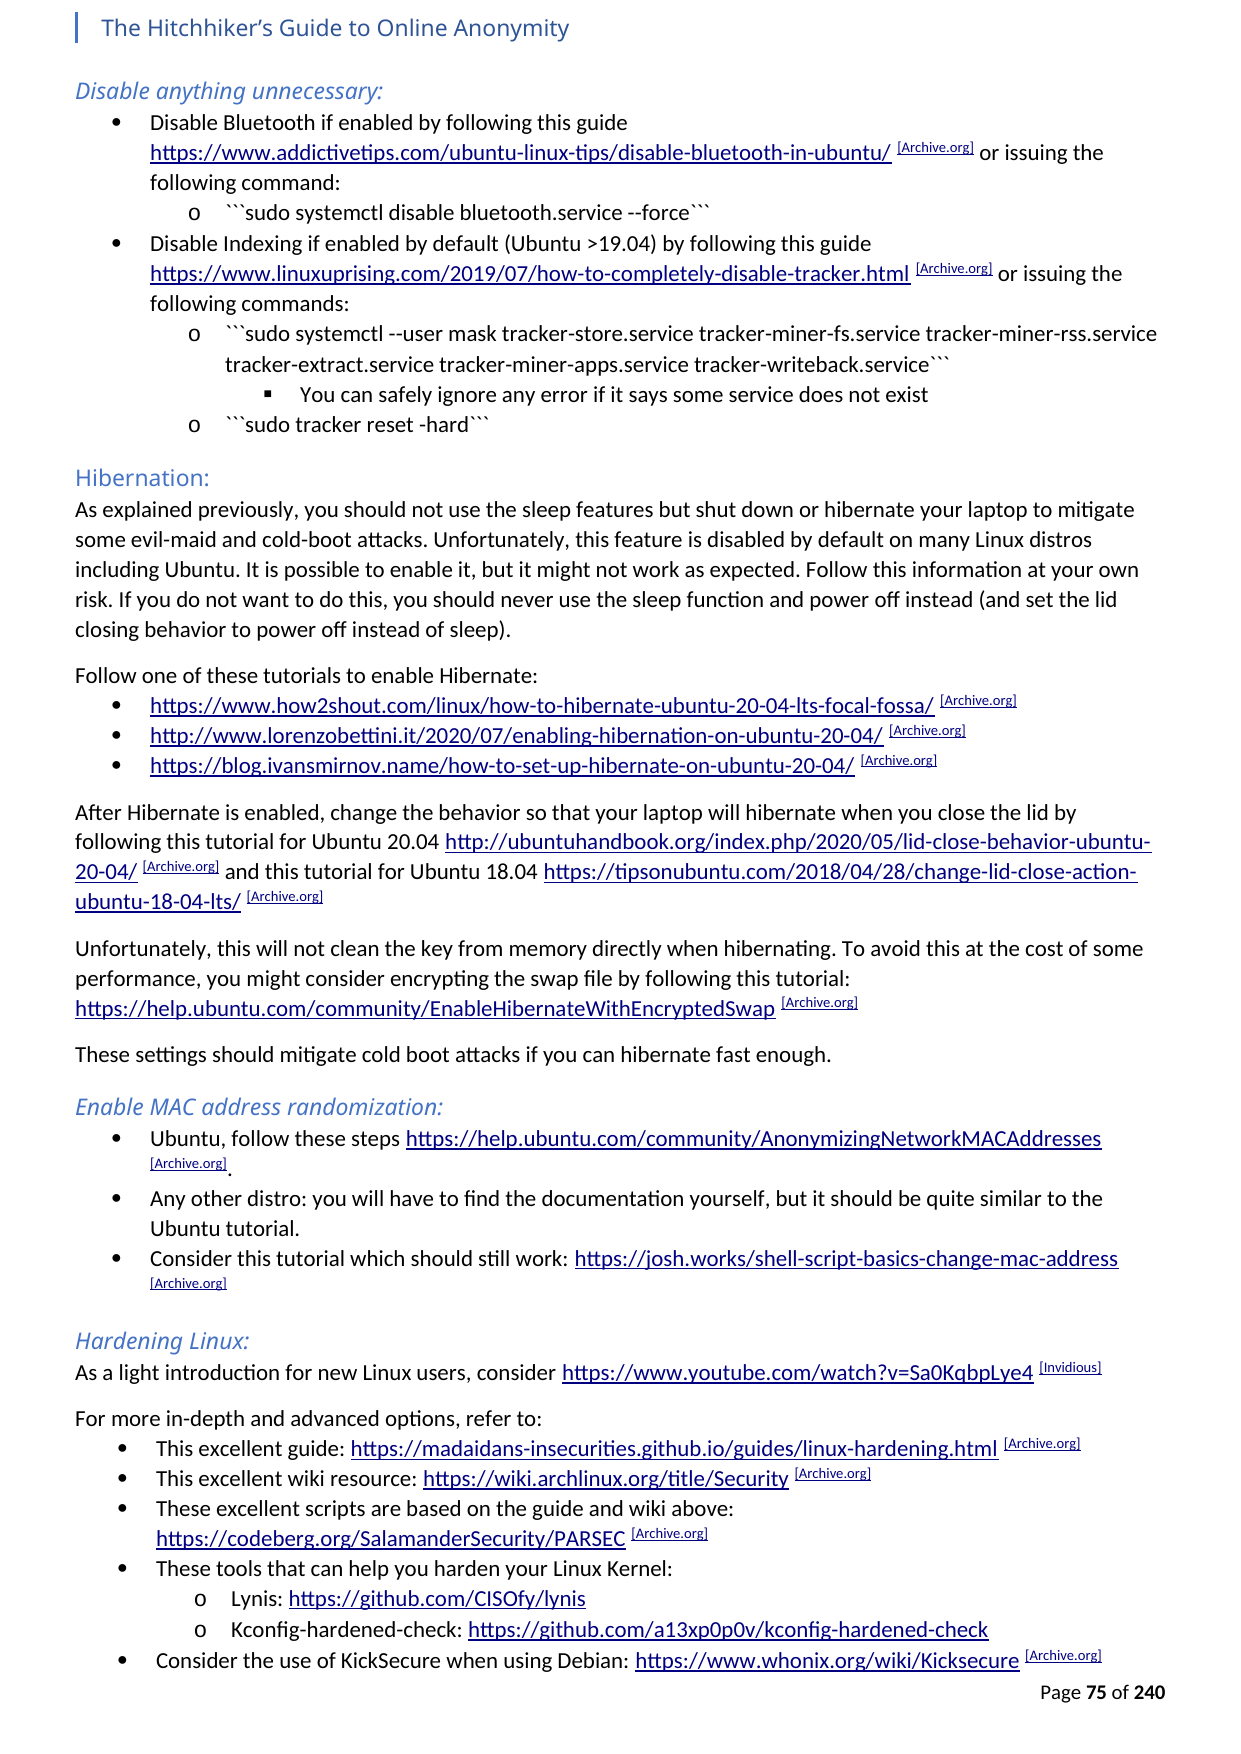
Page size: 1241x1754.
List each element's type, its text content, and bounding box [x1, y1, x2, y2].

list https://www.how2shout.com/linux/how-to-hibernate-ubuntu-20-04-lts-focal-fossa/ [Archive.org] [112, 691, 1165, 719]
list Consider this tutorial which should still work: https://josh.works/shell-script-basics-change-mac-address [Archive.org] [112, 1244, 1165, 1302]
list This excellent guide: https://madaidans-insecurities.github.io/guides/linux-hardening.html [Archive.org] [118, 1434, 1165, 1462]
text After Hibernate is enabled, change the behavior so that your laptop will hibernate when you close the lid by following this tutorial for Ubuntu 20.04 http://ubuntuhandbook.org/index.php/2020/05/lid-close-behavior-ubuntu-20-04/ [Archive.org] and this tutorial for Ubuntu 18.04 https://tipsonubuntu.com/2018/04/28/change-lid-close-action-ubuntu-18-04-lts/ [Archive.org] [75, 798, 1165, 915]
subtitle Hibernation: [75, 462, 1165, 493]
text As a light introduction for new Linux users, consider https://www.youtube.com/watch?v=Sa0KqbpLye4 [Invidious] [75, 1358, 1165, 1386]
text These settings should mitigate cold boot attacks if you can hibernate fast enough. [75, 1040, 1165, 1068]
list ```sudo tracker reset -hard``` [187, 410, 1165, 439]
text As explained previously, you should not use the sleep features but shut down or hibernate your laptop to mitigate some evil-maid and cold-boot attacks. Unfortunately, this feature is disabled by default on many Linux distros including Ubuntu. It is possible to enable it, but it might not work as expected. Follow this information at your own risk. If you do not want to do this, you should never use the sleep function and power off instead (and set the lid closing behavior to power off instead of sleep). [75, 495, 1165, 643]
subtitle Disable anything unnecessary: [75, 75, 1165, 106]
list Kconfig-hardened-check: https://github.com/a13xp0p0v/kconfig-hardened-check [193, 1615, 1165, 1644]
list These excellent scripts are based on the guide and wiki above: https://codeberg.org/SalamanderSecurity/PARSEC [Archive.org] [118, 1494, 1165, 1552]
text Unfortunately, this will not clean the key from memory directly when hibernating. To avoid this at the cost of some performance, you might consider encrypting the swap file by following this tutorial: https://help.ubuntu.com/community/EnableHibernateWithEncryptedSwap [Archive.org] [75, 934, 1165, 1022]
list Disable Bluetooth if enabled by following this guide https://www.addictivetips.com/ubuntu-linux-tips/disable-bluetooth-in-ubuntu/ [Archive.org] or issuing the following command: [112, 108, 1165, 196]
list Ubuntu, follow these steps https://help.ubuntu.com/community/AnonymizingNetworkMACAddresses [Archive.org]. [112, 1124, 1165, 1182]
list These tools that can help you harden your Linux Kernel: [118, 1554, 1165, 1582]
list http://www.lorenzobettini.it/2020/07/enabling-hibernation-on-ubuntu-20-04/ [Archive.org] [112, 721, 1165, 749]
list ```sudo systemctl disable bluetooth.service --force``` [187, 198, 1165, 227]
subtitle Enable MAC address randomization: [75, 1091, 1165, 1122]
list You can safely ignore any error if it says some service does not exist [262, 380, 1165, 408]
list ```sudo systemctl --user mask tracker-store.service tracker-miner-fs.service tracker-miner-rss.service tracker-extract.service tracker-miner-apps.service tracker-writeback.service``` [187, 319, 1165, 378]
subtitle Hardening Linux: [75, 1324, 1165, 1356]
text Follow one of these tutorials to enable Hibernate: [75, 661, 1165, 689]
list Any other distro: you will have to find the documentation yourself, but it should be quite similar to the Ubuntu tutorial. [112, 1184, 1165, 1242]
list Lynis: https://github.com/CISOfy/lynis [193, 1584, 1165, 1613]
list Disable Indexing if enabled by default (Ubuntu >19.04) by following this guide https://www.linuxuprising.com/2019/07/how-to-completely-disable-tracker.html [Archive.org] or issuing the following commands: [112, 229, 1165, 317]
list https://blog.ivansmirnov.name/how-to-set-up-hibernate-on-ubuntu-20-04/ [Archive.org] [112, 751, 1165, 779]
list Consider the use of KickSecure when using Debian: https://www.whonix.org/wiki/Kicksecure [Archive.org] [118, 1646, 1165, 1674]
text For more in-depth and advanced options, refer to: [75, 1404, 1165, 1433]
list This excellent wiki resource: https://wiki.archlinux.org/title/Security [Archive.org] [118, 1464, 1165, 1492]
